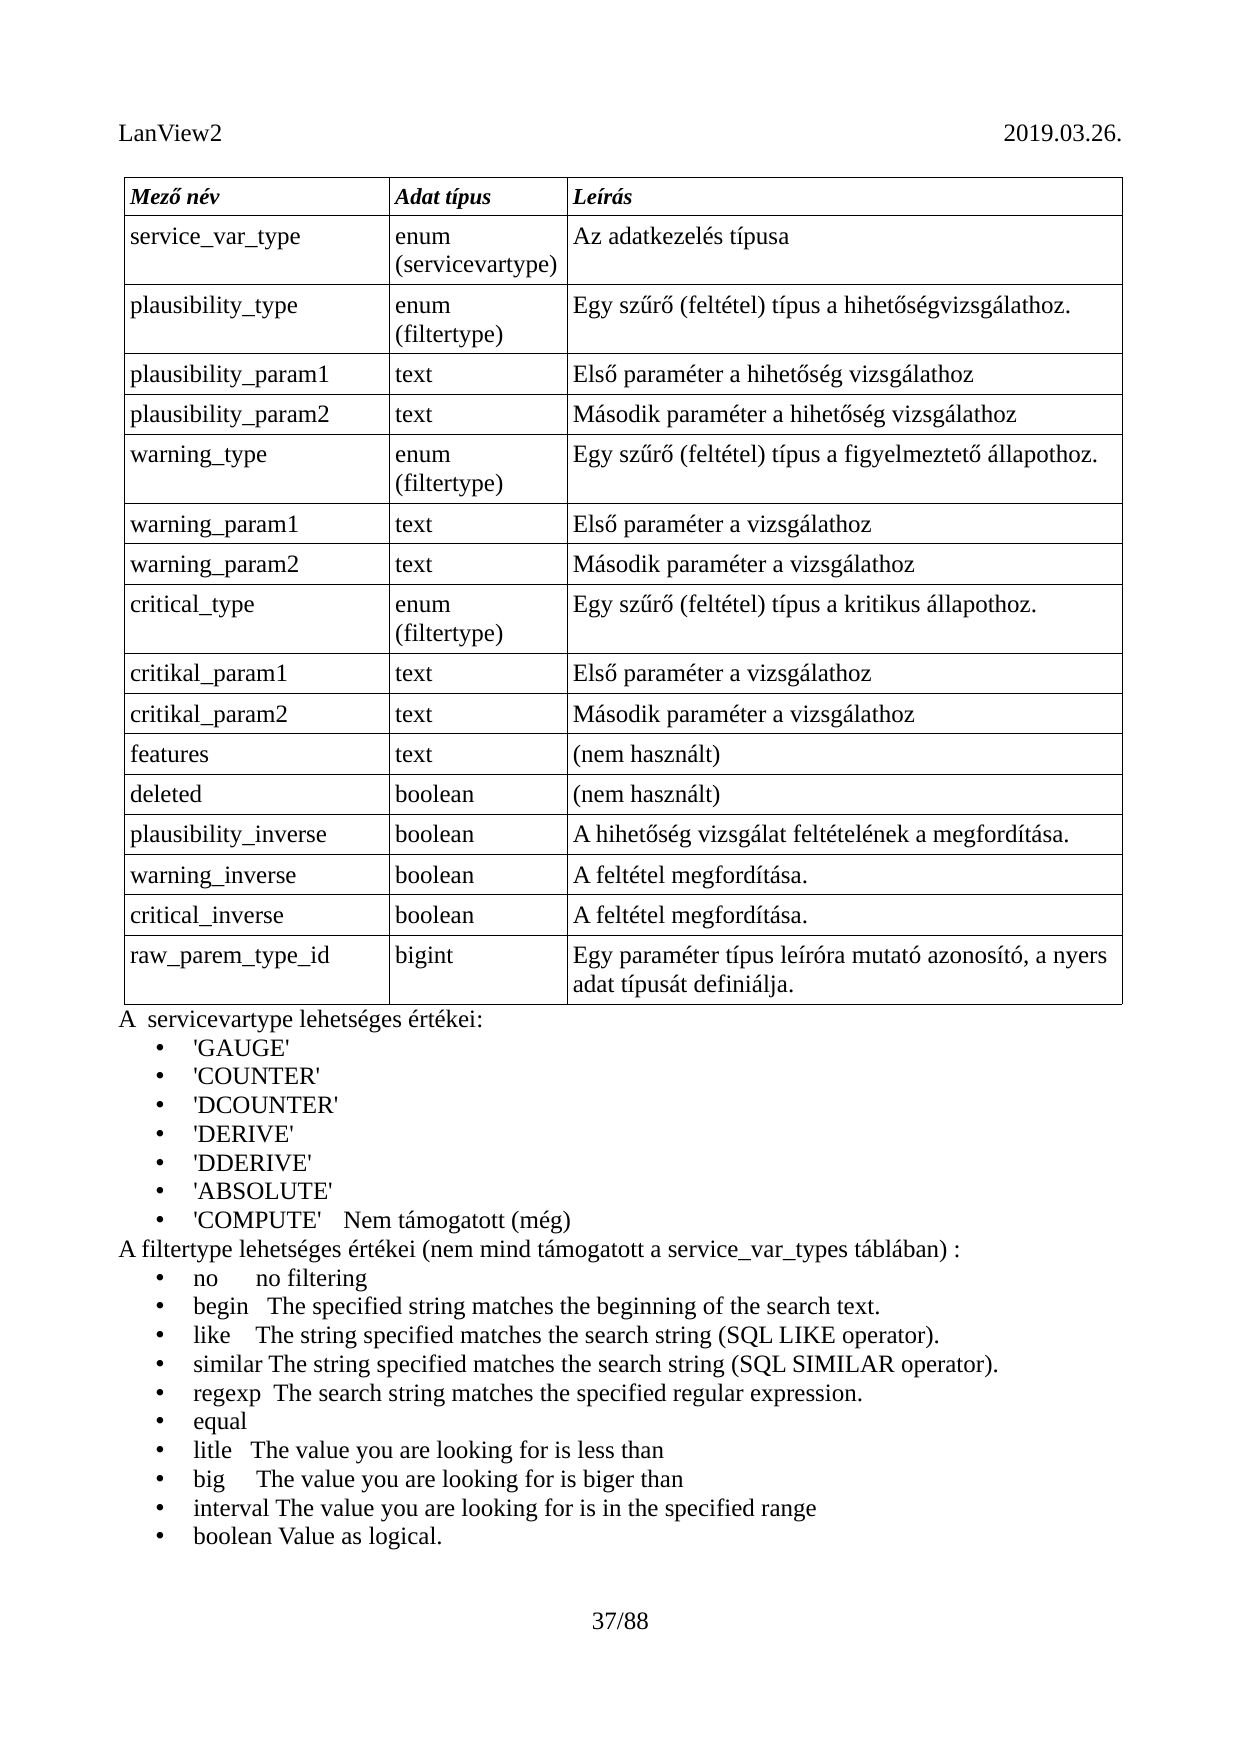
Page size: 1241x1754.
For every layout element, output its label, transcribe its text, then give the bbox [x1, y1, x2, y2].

table_cell bigint [390, 936, 567, 1004]
table_cell features [125, 734, 389, 773]
list 'COUNTER' [156, 1061, 1122, 1090]
table_cell plausibility_param2 [125, 395, 389, 434]
table_cell Egy szűrő (feltétel) típus a hihetőségvizsgálathoz. [568, 285, 1122, 353]
table_cell warning_param2 [125, 544, 389, 583]
table_cell warning_param1 [125, 504, 389, 543]
table_cell text [390, 734, 567, 773]
table_cell text [390, 354, 567, 393]
table_cell Második paraméter a hihetőség vizsgálathoz [568, 395, 1122, 434]
list regexp The search string matches the specified regular expression. [156, 1378, 1122, 1406]
table_cell warning_type [125, 435, 389, 503]
table_cell enum (filtertype) [390, 285, 567, 353]
table_cell A hihetőség vizsgálat feltételének a megfordítása. [568, 815, 1122, 854]
table_cell text [390, 395, 567, 434]
table_cell text [390, 504, 567, 543]
table_cell critical_type [125, 585, 389, 652]
table_cell (nem használt) [568, 734, 1122, 773]
table_cell boolean [390, 815, 567, 854]
table_header Mező név [125, 178, 389, 215]
table_cell A feltétel megfordítása. [568, 895, 1122, 935]
table_cell enum (filtertype) [390, 585, 567, 652]
list no no filtering [156, 1263, 1122, 1291]
text A servicevartype lehetséges értékei: [118, 1004, 1122, 1033]
list boolean Value as logical. [156, 1521, 1122, 1550]
list 'DERIVE' [156, 1119, 1122, 1148]
table_cell (nem használt) [568, 775, 1122, 814]
table_cell Első paraméter a vizsgálathoz [568, 654, 1122, 693]
table_cell A feltétel megfordítása. [568, 855, 1122, 894]
table_cell warning_inverse [125, 855, 389, 894]
list 'DCOUNTER' [156, 1090, 1122, 1119]
list litle The value you are looking for is less than [156, 1435, 1122, 1464]
table_cell Egy paraméter típus leíróra mutató azonosító, a nyers adat típusát definiálja. [568, 936, 1122, 1004]
table_cell plausibility_param1 [125, 354, 389, 393]
table_cell enum (filtertype) [390, 435, 567, 503]
list 'DDERIVE' [156, 1148, 1122, 1176]
table_cell text [390, 544, 567, 583]
list begin The specified string matches the beginning of the search text. [156, 1291, 1122, 1320]
table_cell Egy szűrő (feltétel) típus a figyelmeztető állapothoz. [568, 435, 1122, 503]
table_cell critical_inverse [125, 895, 389, 935]
list similar The string specified matches the search string (SQL SIMILAR operator). [156, 1349, 1122, 1378]
list 'GAUGE' [156, 1033, 1122, 1061]
list big The value you are looking for is biger than [156, 1464, 1122, 1493]
table_cell raw_parem_type_id [125, 936, 389, 1004]
table_cell boolean [390, 855, 567, 894]
table_header Adat típus [390, 178, 567, 215]
table_cell Első paraméter a vizsgálathoz [568, 504, 1122, 543]
table_cell enum (servicevartype) [390, 216, 567, 284]
list like The string specified matches the search string (SQL LIKE operator). [156, 1320, 1122, 1349]
table_cell critikal_param1 [125, 654, 389, 693]
table_cell plausibility_inverse [125, 815, 389, 854]
table_cell boolean [390, 775, 567, 814]
table_cell Második paraméter a vizsgálathoz [568, 694, 1122, 733]
list equal [156, 1406, 1122, 1435]
table_cell boolean [390, 895, 567, 935]
list 'COMPUTE' Nem támogatott (még) [156, 1205, 1122, 1234]
table_cell text [390, 654, 567, 693]
table_cell Második paraméter a vizsgálathoz [568, 544, 1122, 583]
table_cell Az adatkezelés típusa [568, 216, 1122, 284]
table_cell deleted [125, 775, 389, 814]
table_cell text [390, 694, 567, 733]
table_cell service_var_type [125, 216, 389, 284]
table_cell critikal_param2 [125, 694, 389, 733]
table_header Leírás [568, 178, 1122, 215]
table_cell plausibility_type [125, 285, 389, 353]
list 'ABSOLUTE' [156, 1176, 1122, 1205]
table_cell Egy szűrő (feltétel) típus a kritikus állapothoz. [568, 585, 1122, 652]
table_cell Első paraméter a hihetőség vizsgálathoz [568, 354, 1122, 393]
text A filtertype lehetséges értékei (nem mind támogatott a service_var_types táblában) : [118, 1234, 1122, 1263]
list interval The value you are looking for is in the specified range [156, 1493, 1122, 1521]
